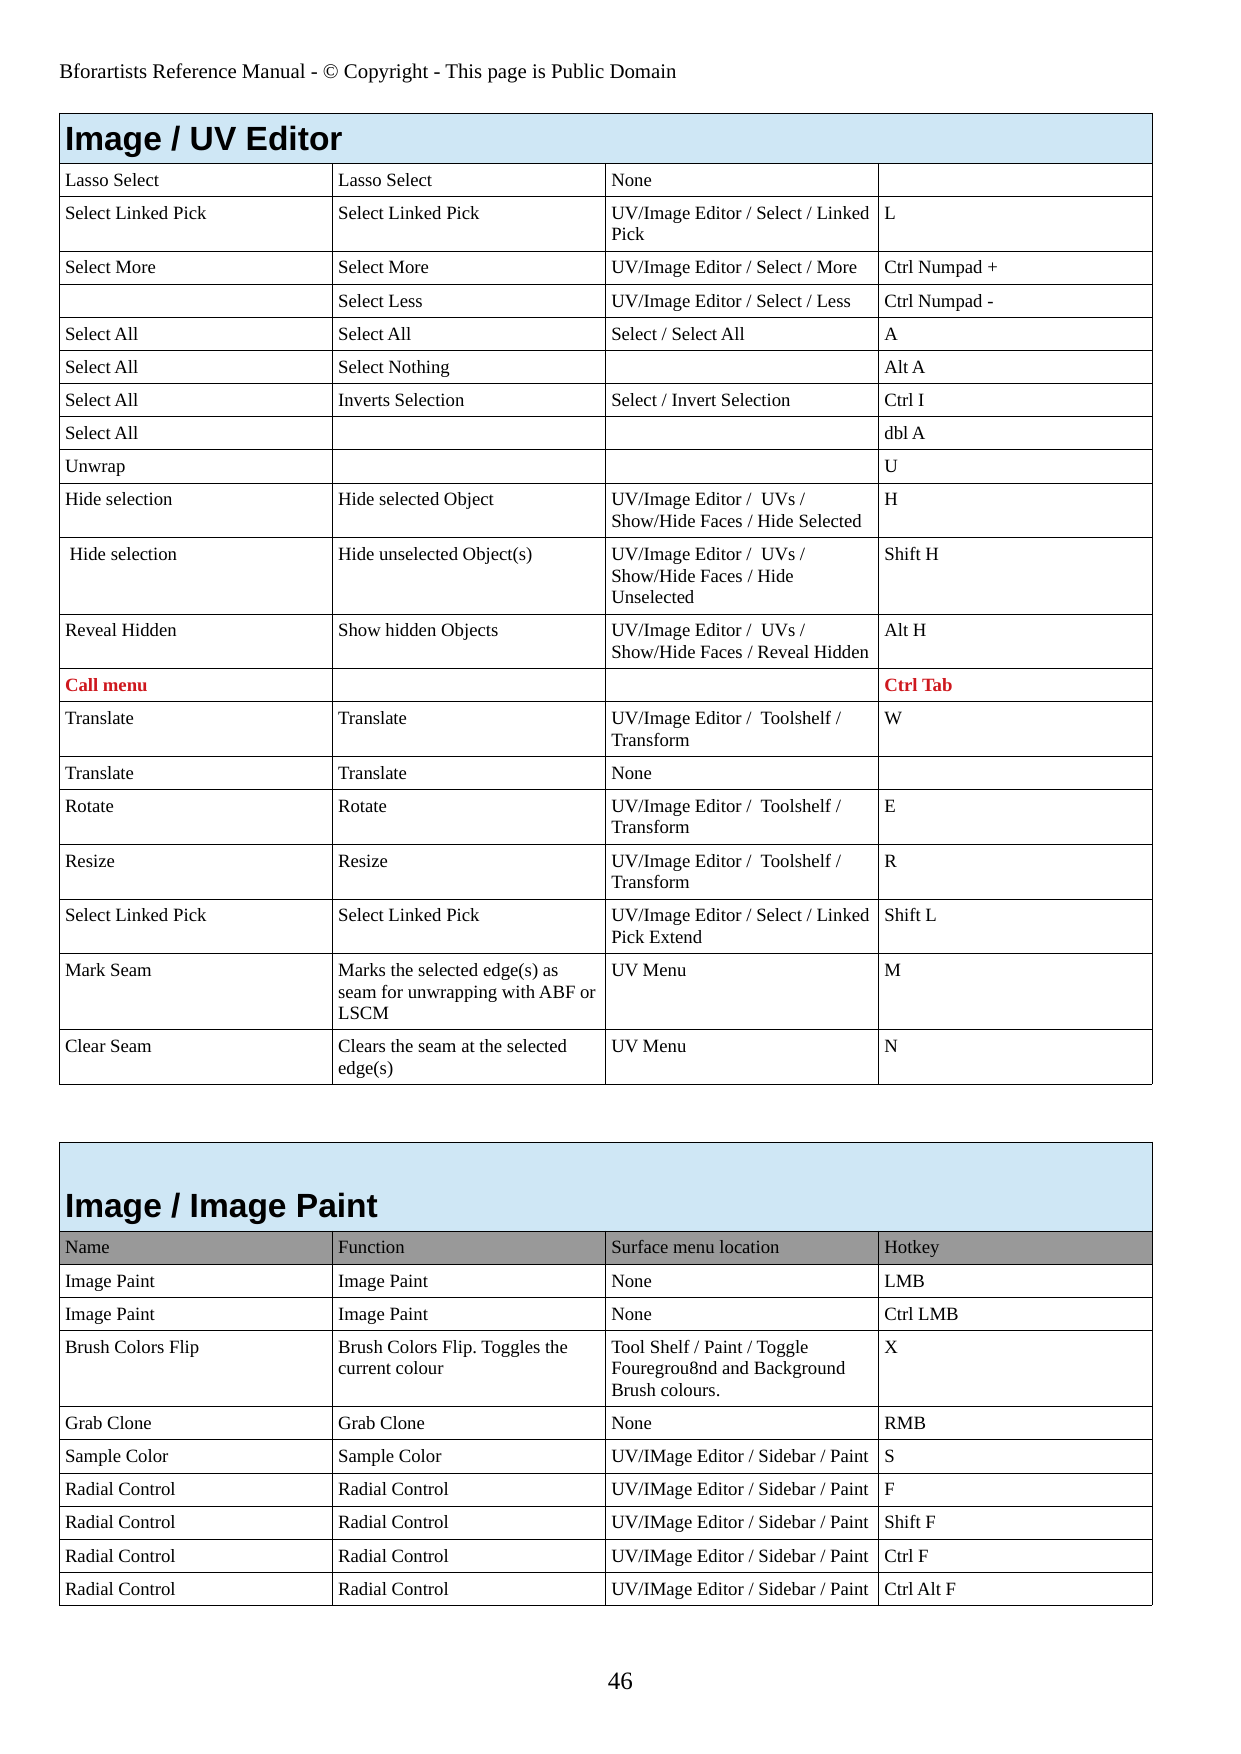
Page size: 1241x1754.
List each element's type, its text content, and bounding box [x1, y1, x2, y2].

table_cell A [879, 318, 1152, 350]
table_cell [60, 285, 332, 317]
table_cell Ctrl I [879, 384, 1152, 416]
table_cell S [879, 1440, 1152, 1472]
table_cell [606, 669, 878, 701]
table_cell Brush Colors Flip. Toggles the current colour [333, 1331, 605, 1406]
table_cell Function [333, 1232, 605, 1264]
table_cell Radial Control [60, 1507, 332, 1539]
table_cell R [879, 845, 1152, 898]
table_cell Image Paint [333, 1265, 605, 1297]
table_cell Inverts Selection [333, 384, 605, 416]
table_cell Radial Control [60, 1573, 332, 1605]
table_cell Hotkey [879, 1232, 1152, 1264]
table_cell [606, 450, 878, 482]
table_cell Radial Control [333, 1573, 605, 1605]
table_cell Select Linked Pick [60, 197, 332, 251]
table_cell UV/IMage Editor / Sidebar / Paint [606, 1540, 878, 1572]
table_cell Image Paint [333, 1298, 605, 1330]
table_cell Select / Invert Selection [606, 384, 878, 416]
table_cell UV/IMage Editor / Sidebar / Paint [606, 1474, 878, 1506]
table_cell UV Menu [606, 1030, 878, 1084]
table_cell Radial Control [60, 1540, 332, 1572]
table_cell Marks the selected edge(s) as seam for unwrapping with ABF or LSCM [333, 954, 605, 1029]
table_cell Shift L [879, 900, 1152, 953]
table_cell Lasso Select [333, 164, 605, 196]
table_cell Select All [60, 351, 332, 383]
table_cell Surface menu location [606, 1232, 878, 1264]
table_cell None [606, 1407, 878, 1439]
table_cell Select More [333, 252, 605, 284]
table_cell Grab Clone [333, 1407, 605, 1439]
table_cell UV Menu [606, 954, 878, 1029]
table_cell RMB [879, 1407, 1152, 1439]
table_cell Hide selection [60, 484, 332, 537]
table_cell W [879, 702, 1152, 756]
table_cell Select All [60, 417, 332, 449]
table_cell Brush Colors Flip [60, 1331, 332, 1406]
table_cell Ctrl Numpad + [879, 252, 1152, 284]
table_cell Radial Control [333, 1540, 605, 1572]
table_cell dbl A [879, 417, 1152, 449]
table_cell Resize [333, 845, 605, 898]
table_header Image / Image Paint [60, 1143, 1152, 1231]
table_cell Alt A [879, 351, 1152, 383]
table_cell Shift H [879, 538, 1152, 613]
table_cell UV/IMage Editor / Sidebar / Paint [606, 1507, 878, 1539]
table_cell Select Nothing [333, 351, 605, 383]
table_cell U [879, 450, 1152, 482]
table_cell Sample Color [60, 1440, 332, 1472]
table_cell Reveal Hidden [60, 615, 332, 668]
table_cell None [606, 757, 878, 789]
table_cell Clear Seam [60, 1030, 332, 1084]
table_cell Select All [60, 318, 332, 350]
table_cell [606, 351, 878, 383]
table_cell LMB [879, 1265, 1152, 1297]
table_cell Ctrl LMB [879, 1298, 1152, 1330]
table_cell UV/IMage Editor / Sidebar / Paint [606, 1440, 878, 1472]
table_cell F [879, 1474, 1152, 1506]
table_cell Hide selected Object [333, 484, 605, 537]
table_cell Select Less [333, 285, 605, 317]
table_cell Ctrl Numpad - [879, 285, 1152, 317]
table_cell Radial Control [60, 1474, 332, 1506]
table_cell [333, 417, 605, 449]
table_cell UV/Image Editor / Toolshelf / Transform [606, 845, 878, 898]
table_cell UV/Image Editor / UVs / Show/Hide Faces / Reveal Hidden [606, 615, 878, 668]
table_cell Translate [333, 702, 605, 756]
table_cell Hide unselected Object(s) [333, 538, 605, 613]
table_cell [333, 450, 605, 482]
table_cell None [606, 164, 878, 196]
table_header Image / UV Editor [60, 114, 1152, 163]
table_cell [606, 417, 878, 449]
table_cell Ctrl F [879, 1540, 1152, 1572]
table_cell Hide selection [60, 538, 332, 613]
table_cell Name [60, 1232, 332, 1264]
table_cell Grab Clone [60, 1407, 332, 1439]
table_cell Image Paint [60, 1298, 332, 1330]
table_cell Show hidden Objects [333, 615, 605, 668]
table_cell UV/Image Editor / Select / Linked Pick [606, 197, 878, 251]
table_cell Image Paint [60, 1265, 332, 1297]
table_cell Shift F [879, 1507, 1152, 1539]
table_cell Tool Shelf / Paint / Toggle Fouregrou8nd and Background Brush colours. [606, 1331, 878, 1406]
table_cell M [879, 954, 1152, 1029]
table_cell Rotate [60, 790, 332, 844]
table_cell [879, 164, 1152, 196]
table_cell UV/Image Editor / UVs / Show/Hide Faces / Hide Unselected [606, 538, 878, 613]
table_cell Ctrl Alt F [879, 1573, 1152, 1605]
table_cell UV/Image Editor / Select / More [606, 252, 878, 284]
table_cell Translate [333, 757, 605, 789]
table_cell UV/Image Editor / Select / Linked Pick Extend [606, 900, 878, 953]
table_cell Radial Control [333, 1474, 605, 1506]
table_cell UV/Image Editor / Select / Less [606, 285, 878, 317]
table_cell Select More [60, 252, 332, 284]
table_cell Select Linked Pick [333, 197, 605, 251]
table_cell Select Linked Pick [60, 900, 332, 953]
table_cell X [879, 1331, 1152, 1406]
table_cell Clears the seam at the selected edge(s) [333, 1030, 605, 1084]
table_cell None [606, 1265, 878, 1297]
table_cell UV/Image Editor / UVs / Show/Hide Faces / Hide Selected [606, 484, 878, 537]
table_cell N [879, 1030, 1152, 1084]
table_cell Alt H [879, 615, 1152, 668]
table_cell [879, 757, 1152, 789]
table_cell Call menu [60, 669, 332, 701]
table_cell Translate [60, 757, 332, 789]
table_cell Translate [60, 702, 332, 756]
table_cell Select All [60, 384, 332, 416]
table_cell Mark Seam [60, 954, 332, 1029]
table_cell Radial Control [333, 1507, 605, 1539]
table_cell Unwrap [60, 450, 332, 482]
table_cell Sample Color [333, 1440, 605, 1472]
table_cell Ctrl Tab [879, 669, 1152, 701]
table_cell L [879, 197, 1152, 251]
table_cell UV/Image Editor / Toolshelf / Transform [606, 702, 878, 756]
table_cell UV/IMage Editor / Sidebar / Paint [606, 1573, 878, 1605]
table_cell Rotate [333, 790, 605, 844]
table_cell Select Linked Pick [333, 900, 605, 953]
table_cell H [879, 484, 1152, 537]
table_cell None [606, 1298, 878, 1330]
table_cell Select All [333, 318, 605, 350]
table_cell E [879, 790, 1152, 844]
table_cell Resize [60, 845, 332, 898]
table_cell Select / Select All [606, 318, 878, 350]
table_cell [333, 669, 605, 701]
table_cell Lasso Select [60, 164, 332, 196]
table_cell UV/Image Editor / Toolshelf / Transform [606, 790, 878, 844]
